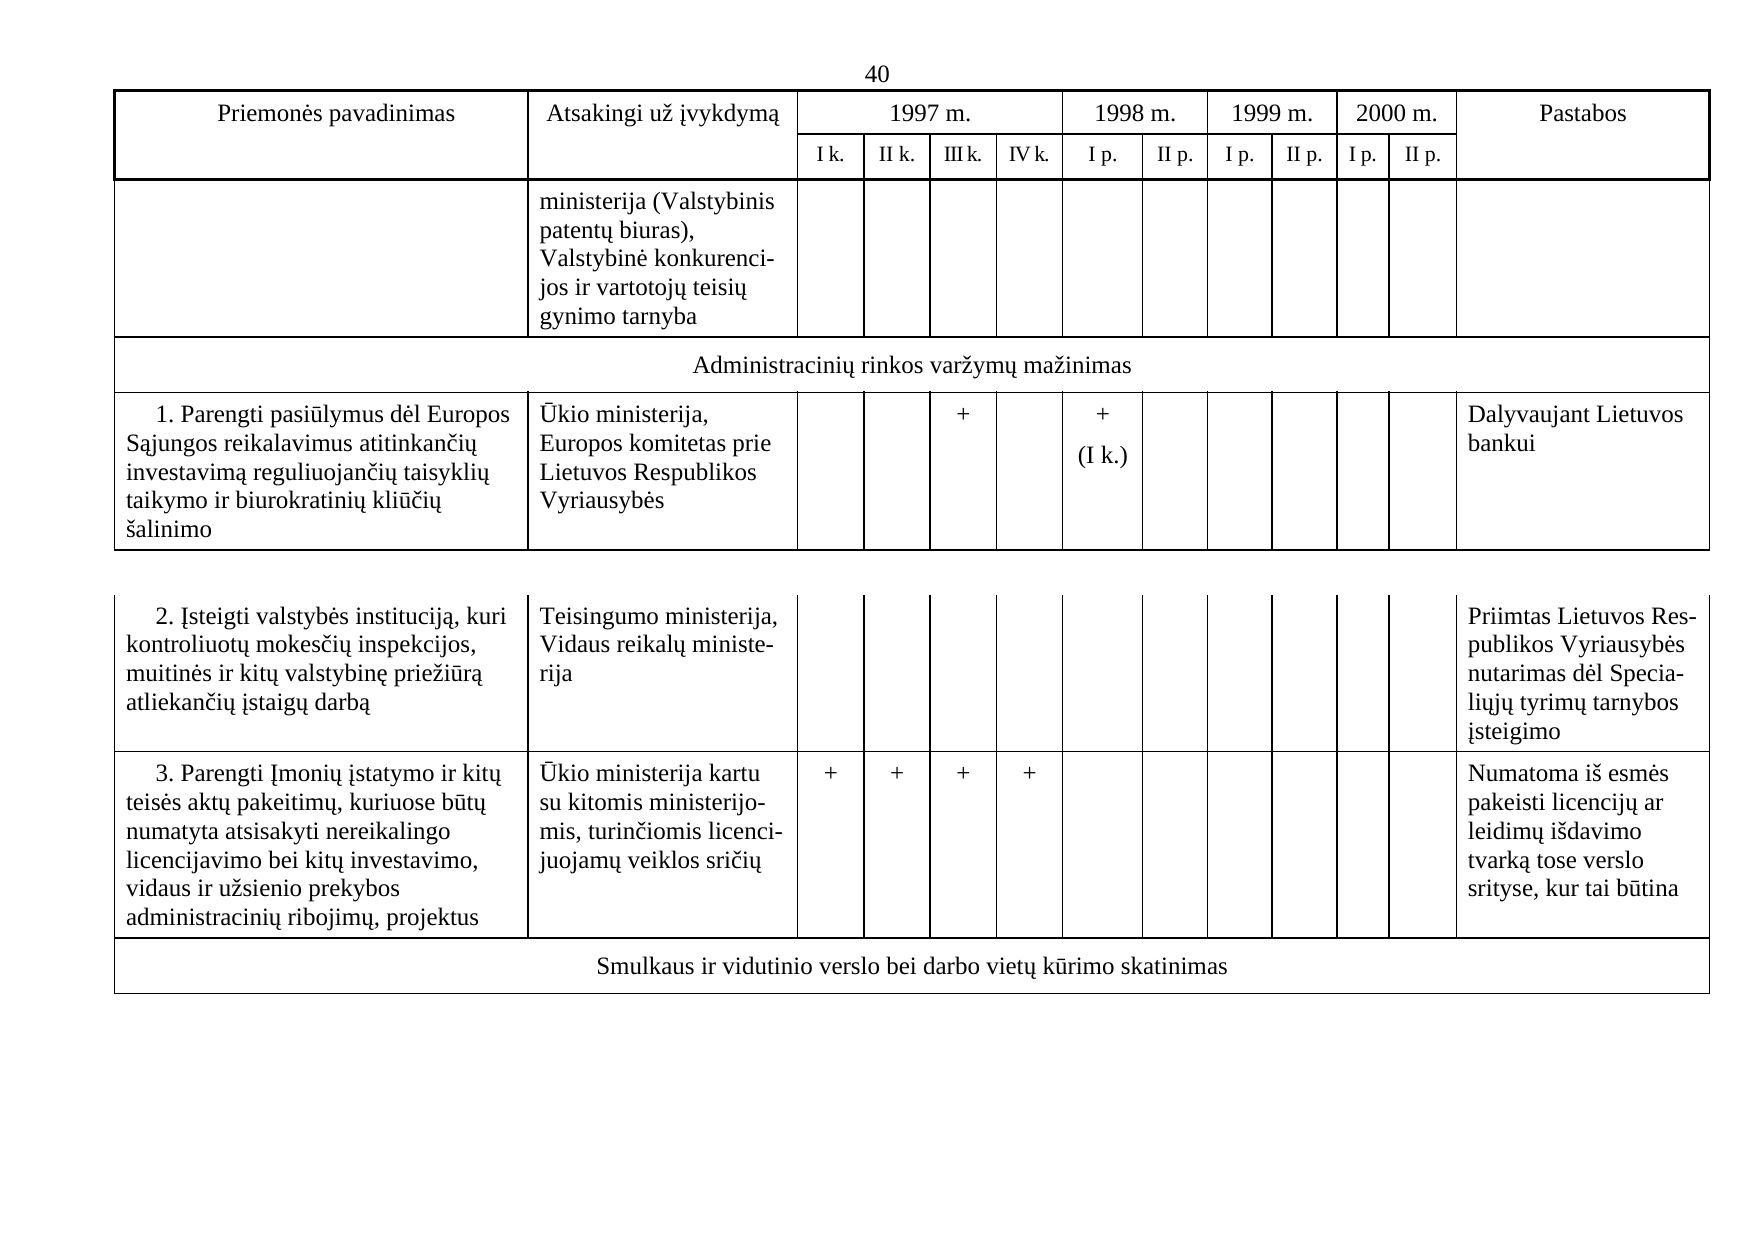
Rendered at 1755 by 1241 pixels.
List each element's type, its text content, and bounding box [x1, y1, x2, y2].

table_cell [1390, 393, 1456, 549]
table_cell [865, 181, 929, 336]
table_cell [1143, 181, 1207, 336]
table_cell [115, 551, 528, 594]
table_cell [1338, 393, 1388, 549]
table_cell [1143, 595, 1207, 751]
table_header Pastabos [1457, 92, 1708, 133]
table_cell I p. [1063, 135, 1142, 178]
table_cell Smulkaus ir vidutinio verslo bei darbo vietų kūrimo skatinimas [115, 939, 1709, 993]
table_cell [864, 551, 930, 594]
table_cell [1207, 551, 1272, 594]
table_cell [1338, 181, 1388, 336]
table_cell [1456, 551, 1709, 594]
table_header Priemonės pavadinimas [116, 92, 527, 133]
table_cell [865, 595, 929, 751]
table_cell [930, 551, 996, 594]
table_cell [996, 551, 1063, 594]
table_cell + [865, 752, 929, 937]
table_header 2000 m. [1338, 92, 1456, 133]
table_cell 1. Parengti pasiūlymus dėl Europos Sąjungos reikalavimus atitinkančių investavimą reguliuojančių taisyklių taikymo ir biurokratinių kliūčių šalinimo [115, 393, 527, 549]
table_cell [1272, 551, 1337, 594]
table_cell [1208, 595, 1271, 751]
table_cell + [931, 752, 996, 937]
table_cell [1338, 595, 1388, 751]
table_cell Priimtas Lietuvos Res-publikos Vyriausybės nutarimas dėl Specia-liųjų tyrimų tarnybos įsteigimo [1457, 595, 1709, 751]
table_cell [931, 595, 996, 751]
table_cell [997, 393, 1062, 549]
table_cell [797, 551, 864, 594]
table_cell III k. [931, 135, 996, 178]
table_cell [1063, 752, 1142, 937]
table_cell [1273, 595, 1336, 751]
table_cell + [997, 752, 1062, 937]
table_cell II p. [1273, 135, 1336, 178]
table_header Atsakingi už įvykdymą [529, 92, 797, 133]
table_cell II p. [1143, 135, 1207, 178]
table_cell ministerija (Valstybinis patentų biuras), Valstybinė konkurenci-jos ir vartotojų teisių gynimo tarnyba [529, 181, 797, 336]
table_cell [798, 595, 863, 751]
table_cell [1063, 551, 1143, 594]
table_cell [1457, 133, 1708, 178]
table_cell [115, 181, 527, 336]
table_cell [798, 393, 863, 549]
table_cell [1389, 551, 1456, 594]
table_cell [1208, 752, 1271, 937]
table_cell [1063, 181, 1142, 336]
table_cell [1273, 393, 1336, 549]
table_cell IV k. [997, 135, 1062, 178]
table_cell [865, 393, 929, 549]
table_cell Teisingumo ministerija, Vidaus reikalų ministe-rija [529, 595, 797, 751]
table_cell [931, 181, 996, 336]
table_cell [1273, 752, 1336, 937]
table_header 1999 m. [1208, 92, 1336, 133]
table_cell [997, 181, 1062, 336]
table_cell [1390, 752, 1456, 937]
table_cell + (I k.) [1063, 393, 1142, 549]
table_cell + [798, 752, 863, 937]
table_cell [798, 181, 863, 336]
table_cell Dalyvaujant Lietuvos bankui [1457, 393, 1709, 549]
table_cell Administracinių rinkos varžymų mažinimas [115, 338, 1709, 391]
table_cell + [931, 393, 996, 549]
table_cell [1143, 393, 1207, 549]
table_cell [997, 595, 1062, 751]
table_cell [1143, 551, 1207, 594]
table_cell [1208, 181, 1271, 336]
table_cell [528, 551, 797, 594]
table_cell [1063, 595, 1142, 751]
table_cell [1143, 752, 1207, 937]
table_cell [116, 133, 527, 178]
table_cell [1337, 551, 1389, 594]
table_cell [529, 133, 797, 178]
table_header 1998 m. [1063, 92, 1207, 133]
table_cell I p. [1208, 135, 1271, 178]
table_cell [1457, 181, 1709, 336]
table_cell [1273, 181, 1336, 336]
table_cell 3. Parengti Įmonių įstatymo ir kitų teisės aktų pakeitimų, kuriuose būtų numatyta atsisakyti nereikalingo licencijavimo bei kitų investavimo, vidaus ir užsienio prekybos administracinių ribojimų, projektus [115, 752, 527, 937]
table_cell 2. Įsteigti valstybės instituciją, kuri kontroliuotų mokesčių inspekcijos, muitinės ir kitų valstybinę priežiūrą atliekančių įstaigų darbą [115, 595, 527, 751]
table_cell I k. [798, 135, 863, 178]
table_cell [1208, 393, 1271, 549]
table_cell [1338, 752, 1388, 937]
table_cell I p. [1338, 135, 1388, 178]
table_cell [1390, 595, 1456, 751]
table_cell II k. [865, 135, 929, 178]
table_cell [1390, 181, 1456, 336]
table_cell Ūkio ministerija, Europos komitetas prie Lietuvos Respublikos Vyriausybės [529, 393, 797, 549]
table_cell Ūkio ministerija kartu su kitomis ministerijo-mis, turinčiomis licenci-juojamų veiklos sričių [529, 752, 797, 937]
table_cell Numatoma iš esmės pakeisti licencijų ar leidimų išdavimo tvarką tose verslo srityse, kur tai būtina [1457, 752, 1709, 937]
table_header 1997 m. [798, 92, 1062, 133]
table_cell II p. [1390, 135, 1456, 178]
